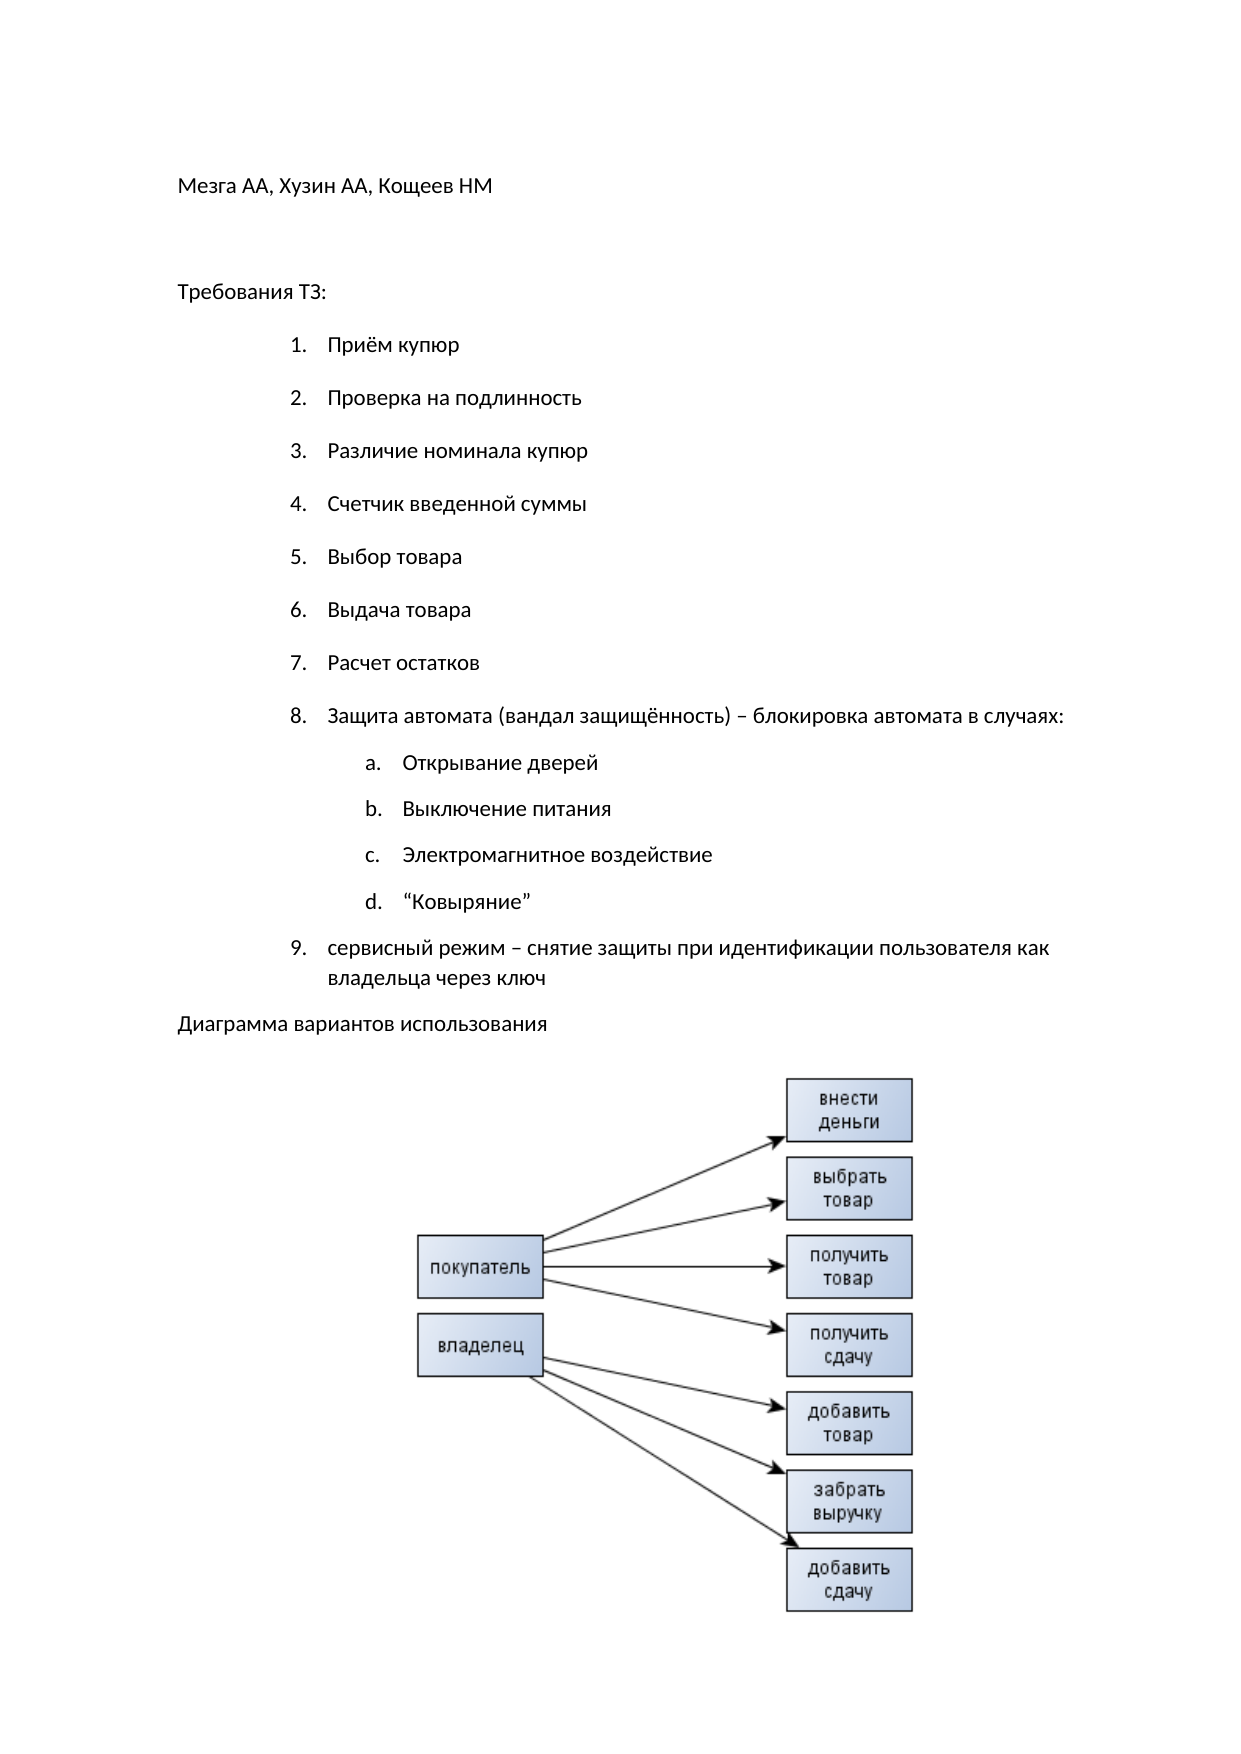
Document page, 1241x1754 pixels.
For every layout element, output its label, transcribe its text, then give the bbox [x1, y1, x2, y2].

list Выбор товара [290, 542, 1152, 570]
list Проверка на подлинность [290, 383, 1152, 411]
list Выдача товара [290, 595, 1152, 623]
text Мезга АА, Хузин АА, Кощеев НМ [177, 171, 1152, 199]
list Выключение питания [365, 794, 1152, 822]
text Диаграмма вариантов использования [177, 1009, 1152, 1037]
list Счетчик введенной суммы [290, 489, 1152, 517]
list Защита автомата (вандал защищённость) – блокировка автомата в случаях: [290, 701, 1152, 729]
list сервисный режим – снятие защиты при идентификации пользователя как владельца через ключ [290, 933, 1152, 991]
list Открывание дверей [365, 748, 1152, 776]
list “Ковыряние” [365, 887, 1152, 915]
list Расчет остатков [290, 648, 1152, 676]
list Приём купюр [290, 330, 1152, 358]
text Требования ТЗ: [177, 277, 1152, 305]
list Электромагнитное воздействие [365, 840, 1152, 868]
list Различие номинала купюр [290, 436, 1152, 464]
